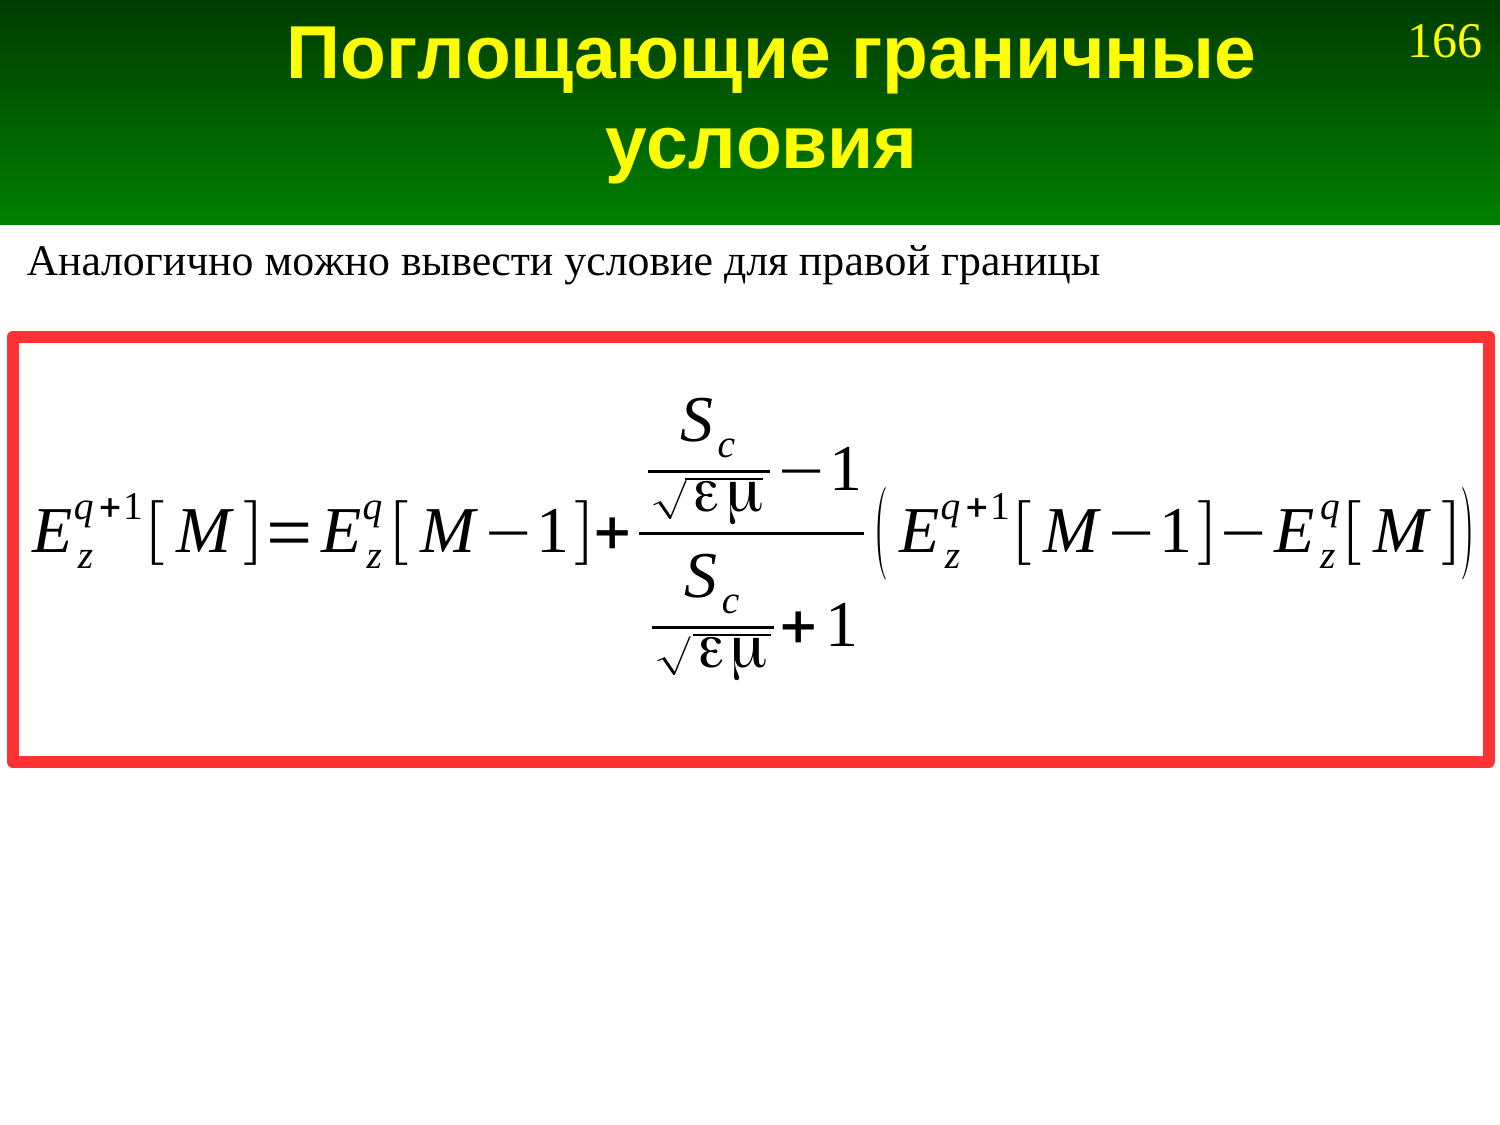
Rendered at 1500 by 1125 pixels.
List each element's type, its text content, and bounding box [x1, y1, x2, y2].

text_box Аналогично можно вывести условие для правой границы [11, 224, 1356, 300]
title Поглощающие граничные условия [123, 0, 1399, 192]
chart [19, 383, 1483, 686]
